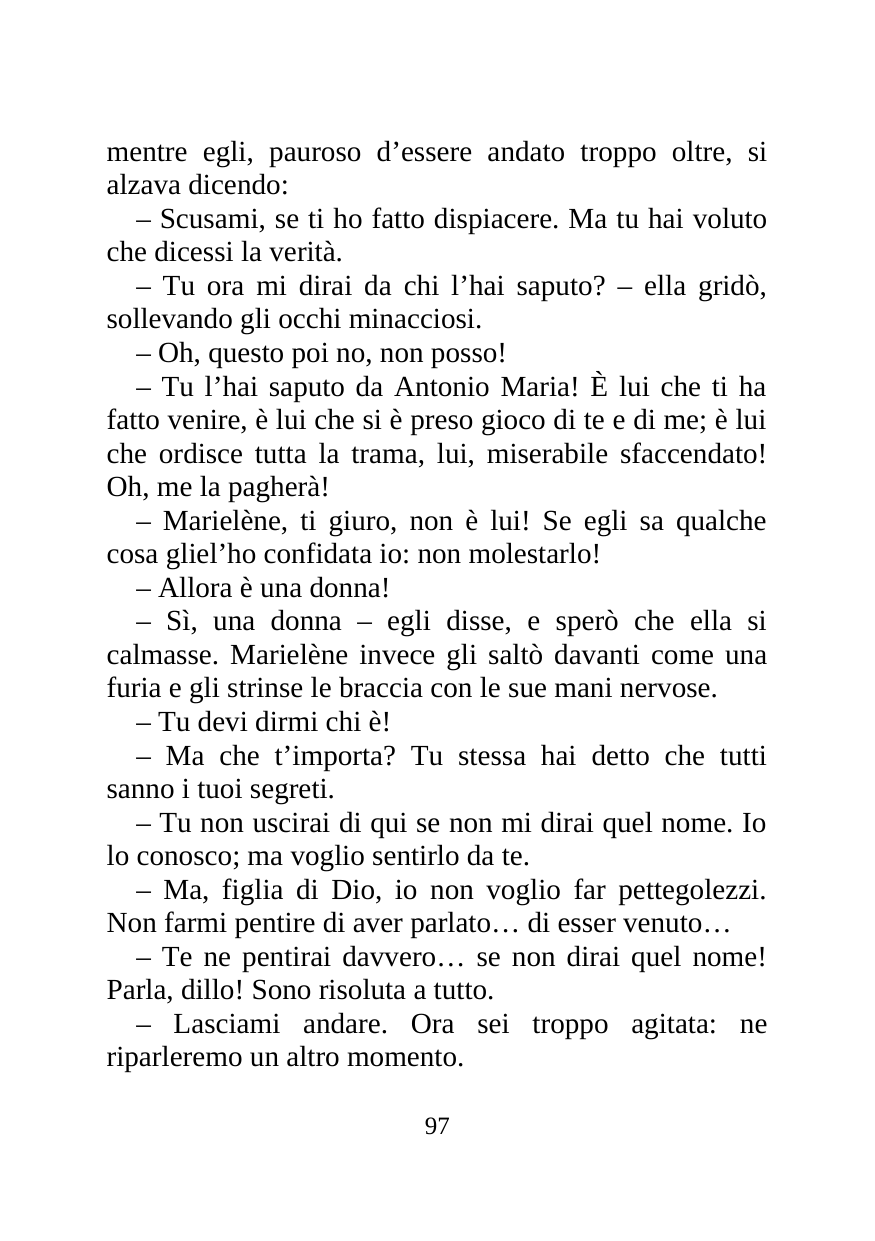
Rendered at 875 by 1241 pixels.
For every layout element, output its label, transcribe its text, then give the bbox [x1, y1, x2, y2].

text – Allora è una donna! [106, 570, 768, 603]
text – Tu l’hai saputo da Antonio Maria! È lui che ti ha fatto venire, è lui che si è preso gioco di te e di me; è lui che ordisce tutta la trama, lui, miserabile sfaccendato! Oh, me la pagherà! [106, 369, 768, 503]
text – Lasciami andare. Ora sei troppo agitata: ne riparleremo un altro momento. [106, 1006, 768, 1073]
text – Oh, questo poi no, non posso! [106, 335, 768, 369]
text – Marielène, ti giuro, non è lui! Se egli sa qualche cosa gliel’ho confidata io: non molestarlo! [106, 503, 768, 570]
text – Ma, figlia di Dio, io non voglio far pettegolezzi. Non farmi pentire di aver parlato… di esser venuto… [106, 872, 768, 939]
text – Tu non uscirai di qui se non mi dirai quel nome. Io lo conosco; ma voglio sentirlo da te. [106, 805, 768, 872]
text mentre egli, pauroso d’essere andato troppo oltre, si alzava dicendo: [106, 134, 768, 201]
text – Sì, una donna – egli disse, e sperò che ella si calmasse. Marielène invece gli saltò davanti come una furia e gli strinse le braccia con le sue mani nervose. [106, 603, 768, 704]
text – Te ne pentirai davvero… se non dirai quel nome! Parla, dillo! Sono risoluta a tutto. [106, 939, 768, 1006]
text – Tu ora mi dirai da chi l’hai saputo? – ella gridò, sollevando gli occhi minacciosi. [106, 268, 768, 335]
text – Scusami, se ti ho fatto dispiacere. Ma tu hai voluto che dicessi la verità. [106, 201, 768, 268]
text – Tu devi dirmi chi è! [106, 704, 768, 738]
text – Ma che t’importa? Tu stessa hai detto che tutti sanno i tuoi segreti. [106, 738, 768, 805]
